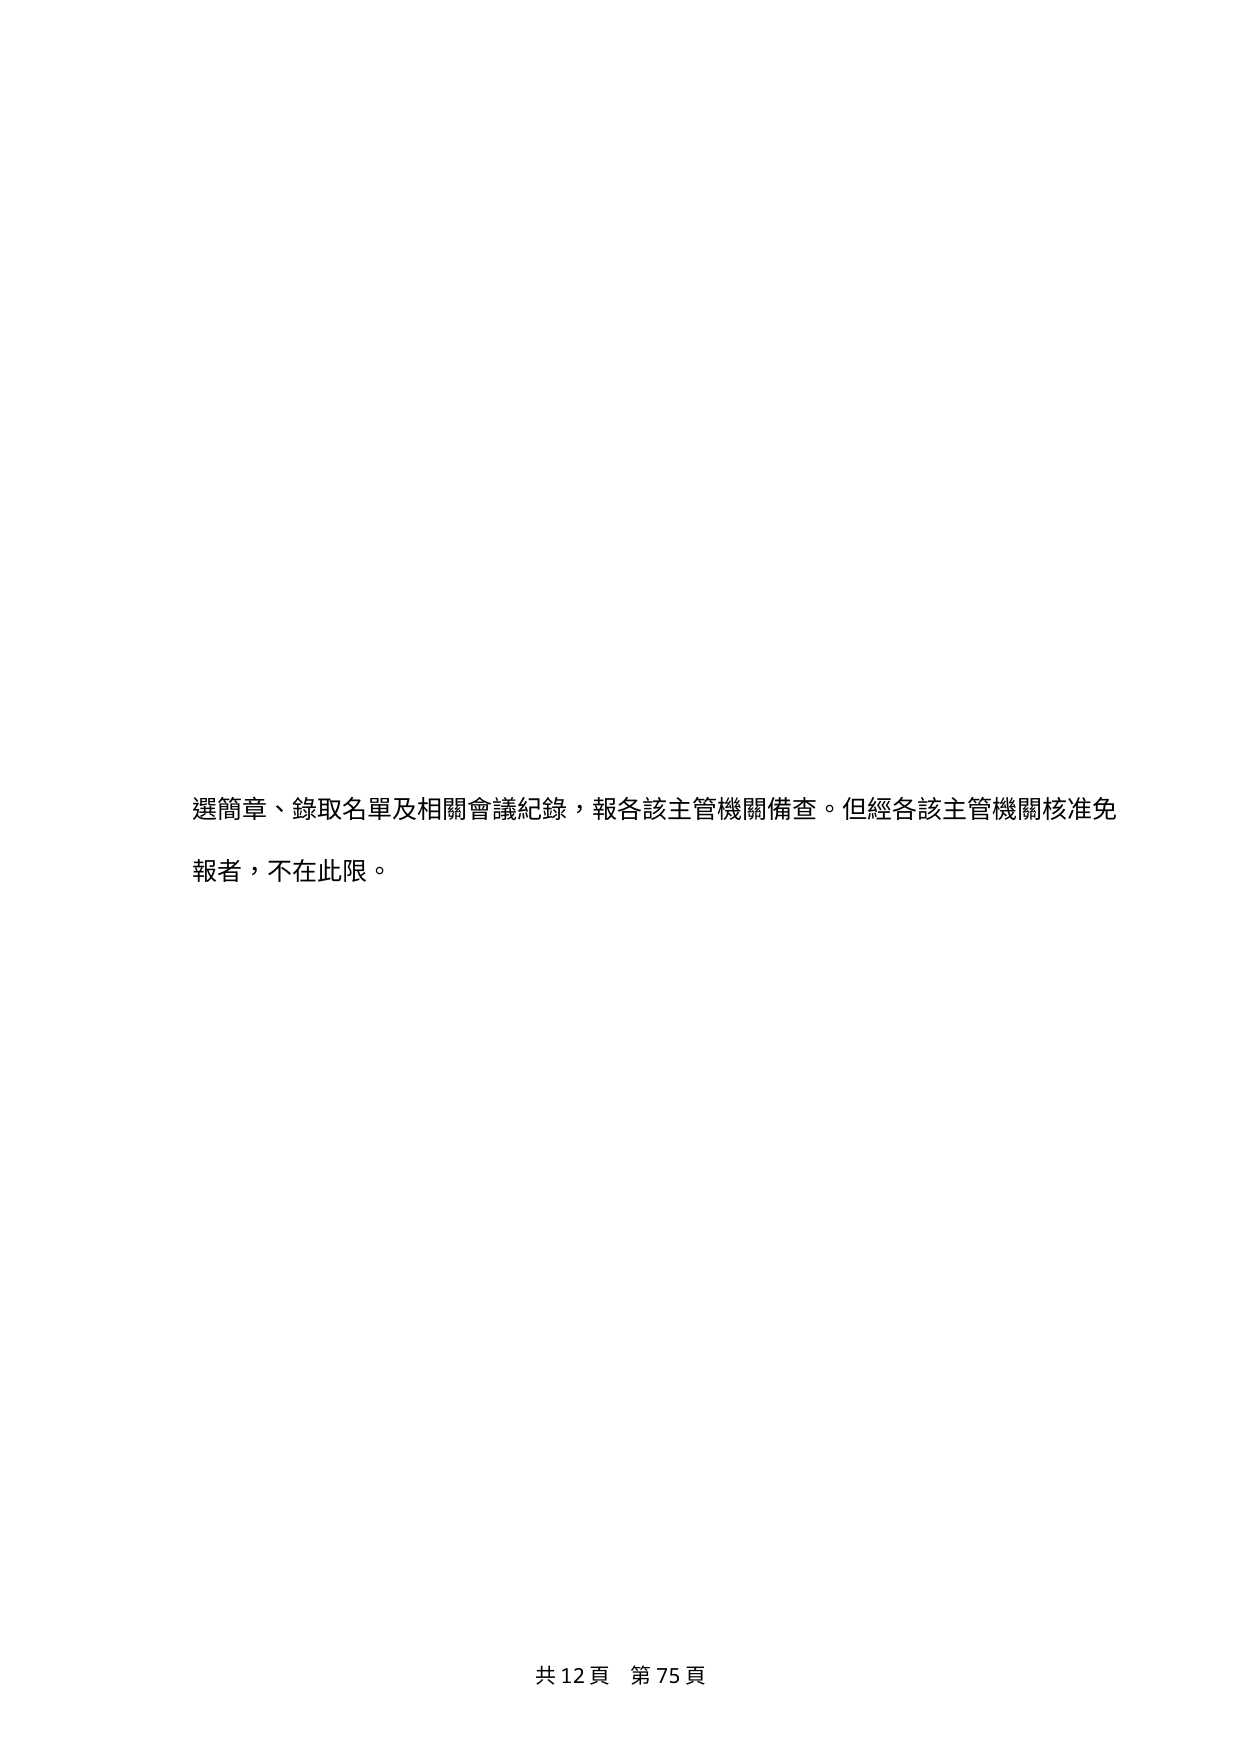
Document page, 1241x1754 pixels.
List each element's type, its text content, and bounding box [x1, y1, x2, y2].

text 選簡章、錄取名單及相關會議紀錄，報各該主管機關備查。但經各該主管機關核准免報者，不在此限。 [192, 766, 1122, 891]
